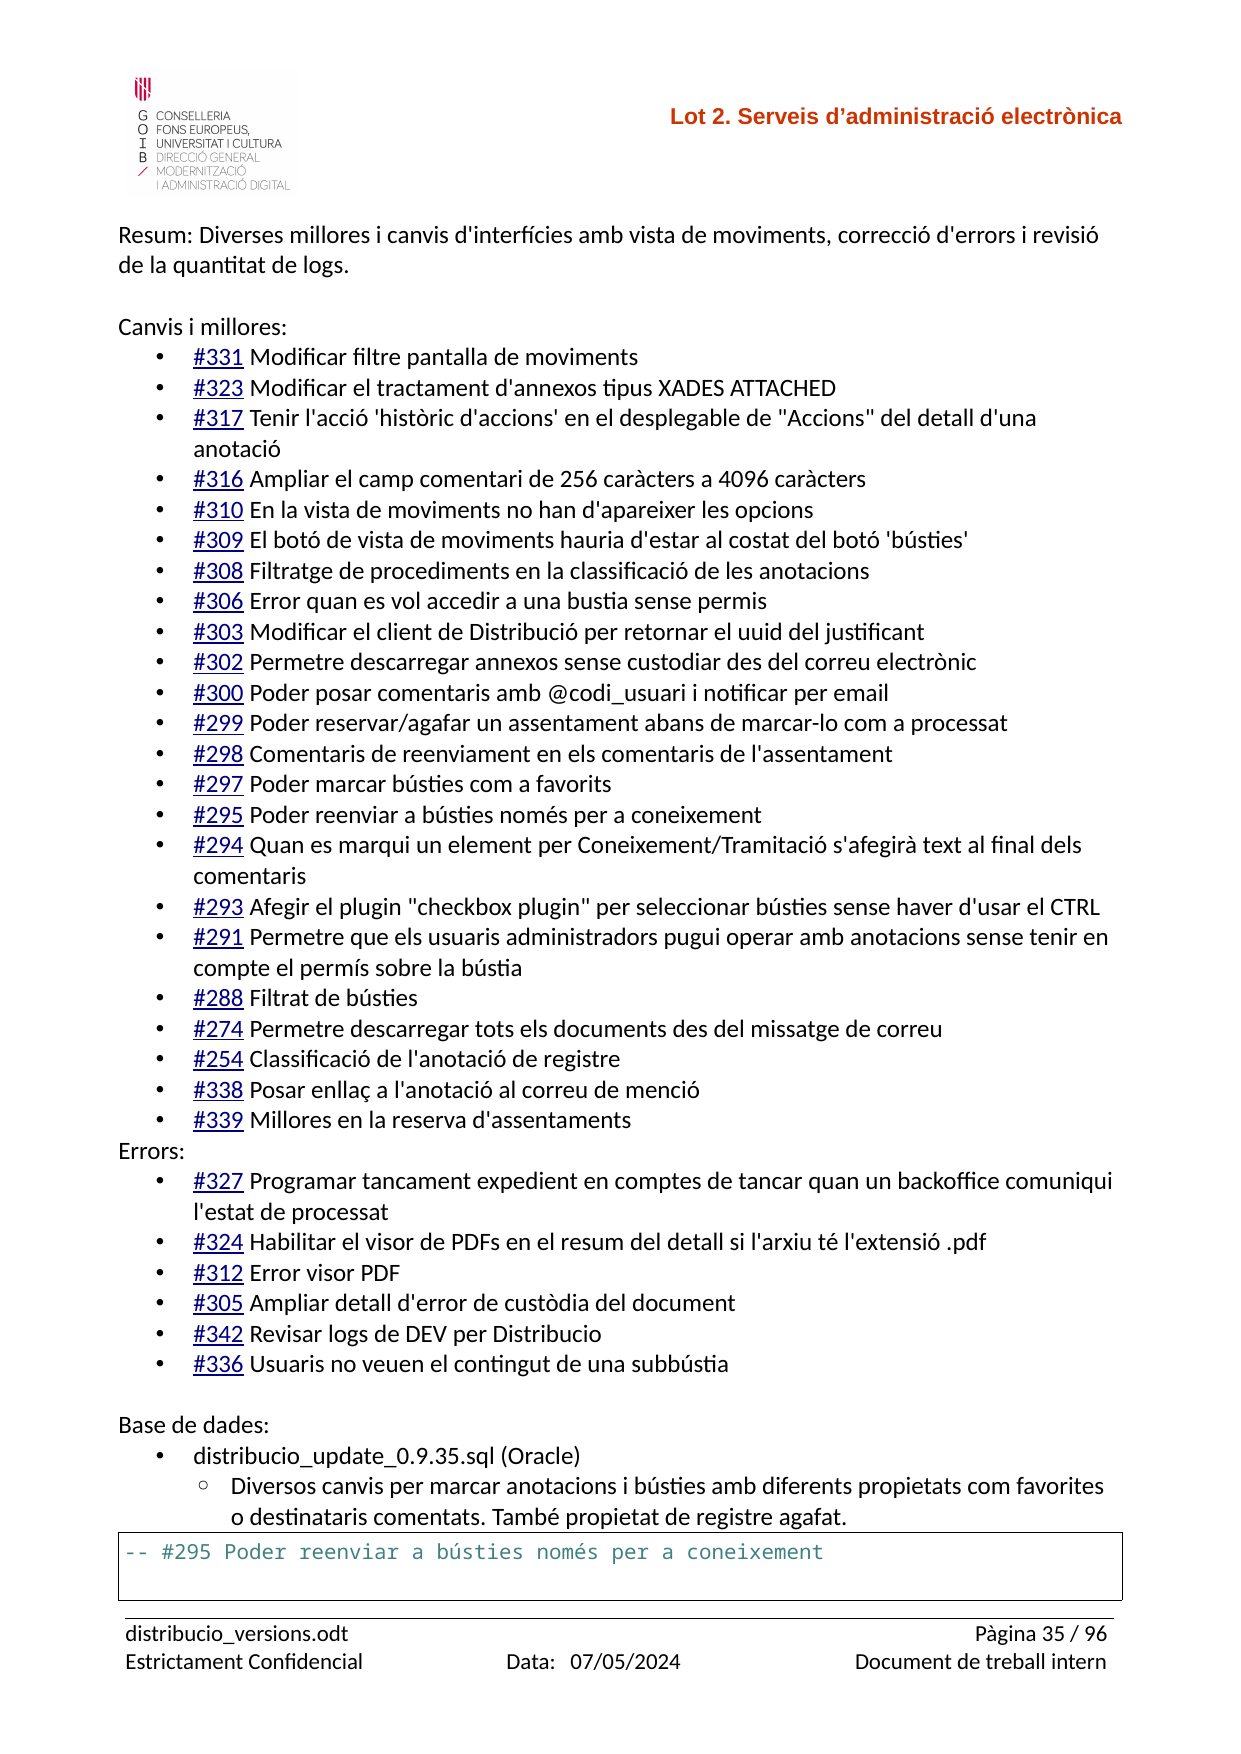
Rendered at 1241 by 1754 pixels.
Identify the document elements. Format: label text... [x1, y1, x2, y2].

list #324 Habilitar el visor de PDFs en el resum del detall si l'arxiu té l'extensió .pdf [156, 1226, 1122, 1257]
list #254 Classificació de l'anotació de registre [156, 1043, 1122, 1074]
list #295 Poder reenviar a bústies només per a coneixement [156, 799, 1122, 829]
list Diversos canvis per marcar anotacions i bústies amb diferents propietats com favorites o destinataris comentats. També propietat de registre agafat. [193, 1471, 1122, 1532]
list #308 Filtratge de procediments en la classificació de les anotacions [156, 555, 1122, 585]
table_header -- #295 Poder reenviar a bústies només per a coneixement [119, 1533, 1122, 1600]
list #317 Tenir l'acció 'històric d'accions' en el desplegable de "Accions" del detall d'una anotació [156, 402, 1122, 463]
text Resum: Diverses millores i canvis d'interfícies amb vista de moviments, correcció d'errors i revisió de la quantitat de logs. [118, 219, 1122, 280]
list #302 Permetre descarregar annexos sense custodiar des del correu electrònic [156, 646, 1122, 677]
list #316 Ampliar el camp comentari de 256 caràcters a 4096 caràcters [156, 463, 1122, 494]
list #339 Millores en la reserva d'assentaments [156, 1104, 1122, 1135]
list #293 Afegir el plugin "checkbox plugin" per seleccionar bústies sense haver d'usar el CTRL [156, 891, 1122, 921]
list #331 Modificar filtre pantalla de moviments [156, 341, 1122, 372]
list #336 Usuaris no veuen el contingut de una subbústia [156, 1348, 1122, 1379]
text Canvis i millores: [118, 311, 1122, 341]
picture [126, 70, 299, 197]
list #288 Filtrat de bústies [156, 982, 1122, 1013]
text Errors: [118, 1135, 1122, 1165]
list #299 Poder reservar/agafar un assentament abans de marcar-lo com a processat [156, 707, 1122, 738]
list #309 El botó de vista de moviments hauria d'estar al costat del botó 'bústies' [156, 524, 1122, 555]
list #300 Poder posar comentaris amb @codi_usuari i notificar per email [156, 677, 1122, 707]
list #303 Modificar el client de Distribució per retornar el uuid del justificant [156, 616, 1122, 646]
text Base de dades: [118, 1409, 1122, 1440]
list #297 Poder marcar bústies com a favorits [156, 768, 1122, 799]
list #310 En la vista de moviments no han d'apareixer les opcions [156, 494, 1122, 524]
list #305 Ampliar detall d'error de custòdia del document [156, 1287, 1122, 1318]
list distribucio_update_0.9.35.sql (Oracle) [156, 1440, 1122, 1471]
list #323 Modificar el tractament d'annexos tipus XADES ATTACHED [156, 372, 1122, 402]
list #298 Comentaris de reenviament en els comentaris de l'assentament [156, 738, 1122, 768]
list #342 Revisar logs de DEV per Distribucio [156, 1318, 1122, 1348]
list #306 Error quan es vol accedir a una bustia sense permis [156, 585, 1122, 616]
list #274 Permetre descarregar tots els documents des del missatge de correu [156, 1013, 1122, 1043]
list #327 Programar tancament expedient en comptes de tancar quan un backoffice comuniqui l'estat de processat [156, 1165, 1122, 1226]
list #294 Quan es marqui un element per Coneixement/Tramitació s'afegirà text al final dels comentaris [156, 829, 1122, 891]
list #291 Permetre que els usuaris administradors pugui operar amb anotacions sense tenir en compte el permís sobre la bústia [156, 921, 1122, 982]
list #312 Error visor PDF [156, 1257, 1122, 1287]
list #338 Posar enllaç a l'anotació al correu de menció [156, 1074, 1122, 1104]
